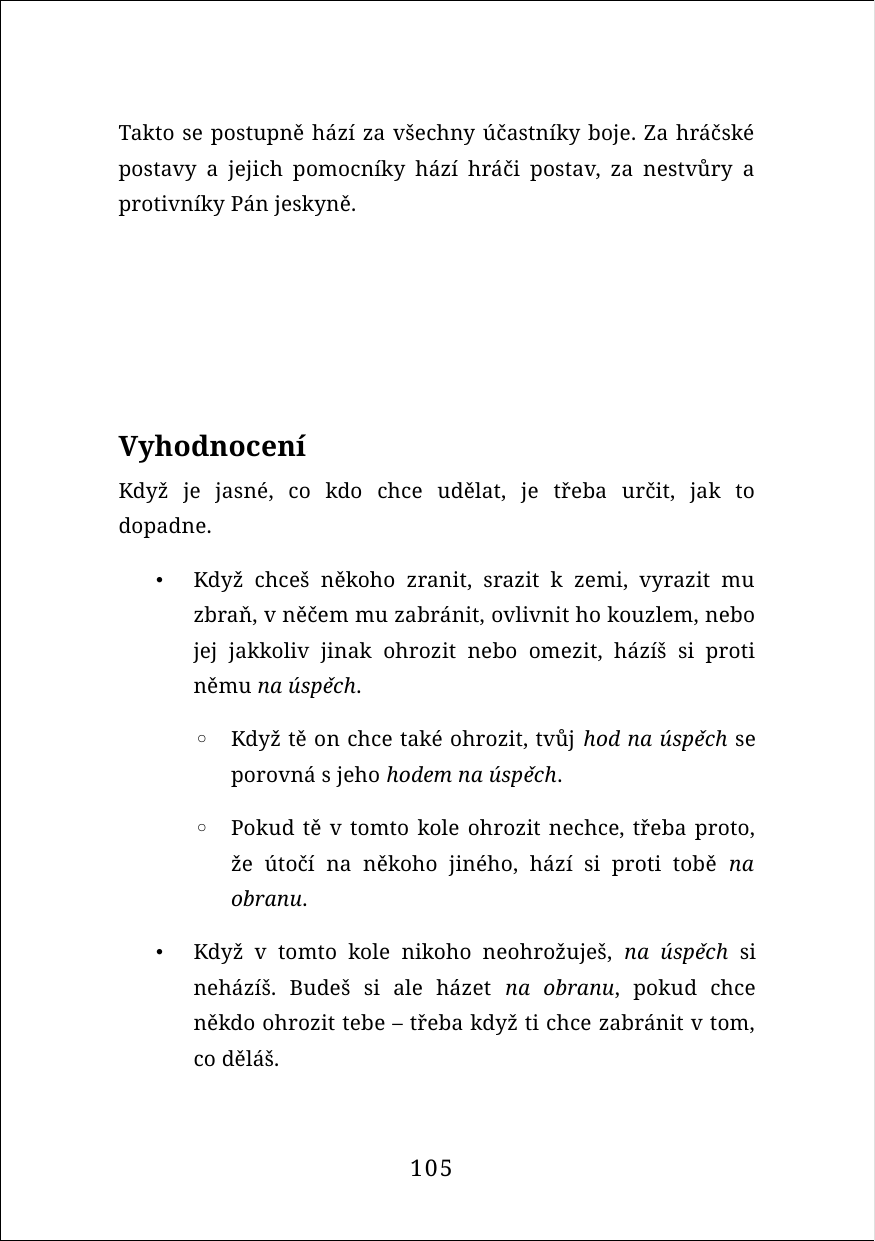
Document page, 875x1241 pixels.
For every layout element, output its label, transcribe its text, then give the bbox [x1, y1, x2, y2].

text Když je jasné, co kdo chce udělat, je třeba určit, jak to dopadne. [118, 476, 756, 540]
list Když chceš někoho zranit, srazit k zemi, vyrazit mu zbraň, v něčem mu zabránit, ovlivnit ho kouzlem, nebo jej jakkoliv jinak ohrozit nebo omezit, házíš si proti němu na úspěch. [156, 565, 756, 700]
subtitle Vyhodnocení [118, 426, 756, 464]
list Pokud tě v tomto kole ohrozit nechce, třeba proto, že útočí na někoho jiného, hází si proti tobě na obranu. [193, 813, 756, 913]
list Když tě on chce také ohrozit, tvůj hod na úspěch se porovná s jeho hodem na úspěch. [193, 724, 756, 788]
text Takto se postupně hází za všechny účastníky boje. Za hráčské postavy a jejich pomocníky hází hráči postav, za nestvůry a protivníky Pán jeskyně. [118, 118, 756, 218]
list Když v tomto kole nikoho neohrožuješ, na úspěch si neházíš. Budeš si ale házet na obranu, pokud chce někdo ohrozit tebe – třeba když ti chce zabránit v tom, co děláš. [156, 937, 756, 1072]
